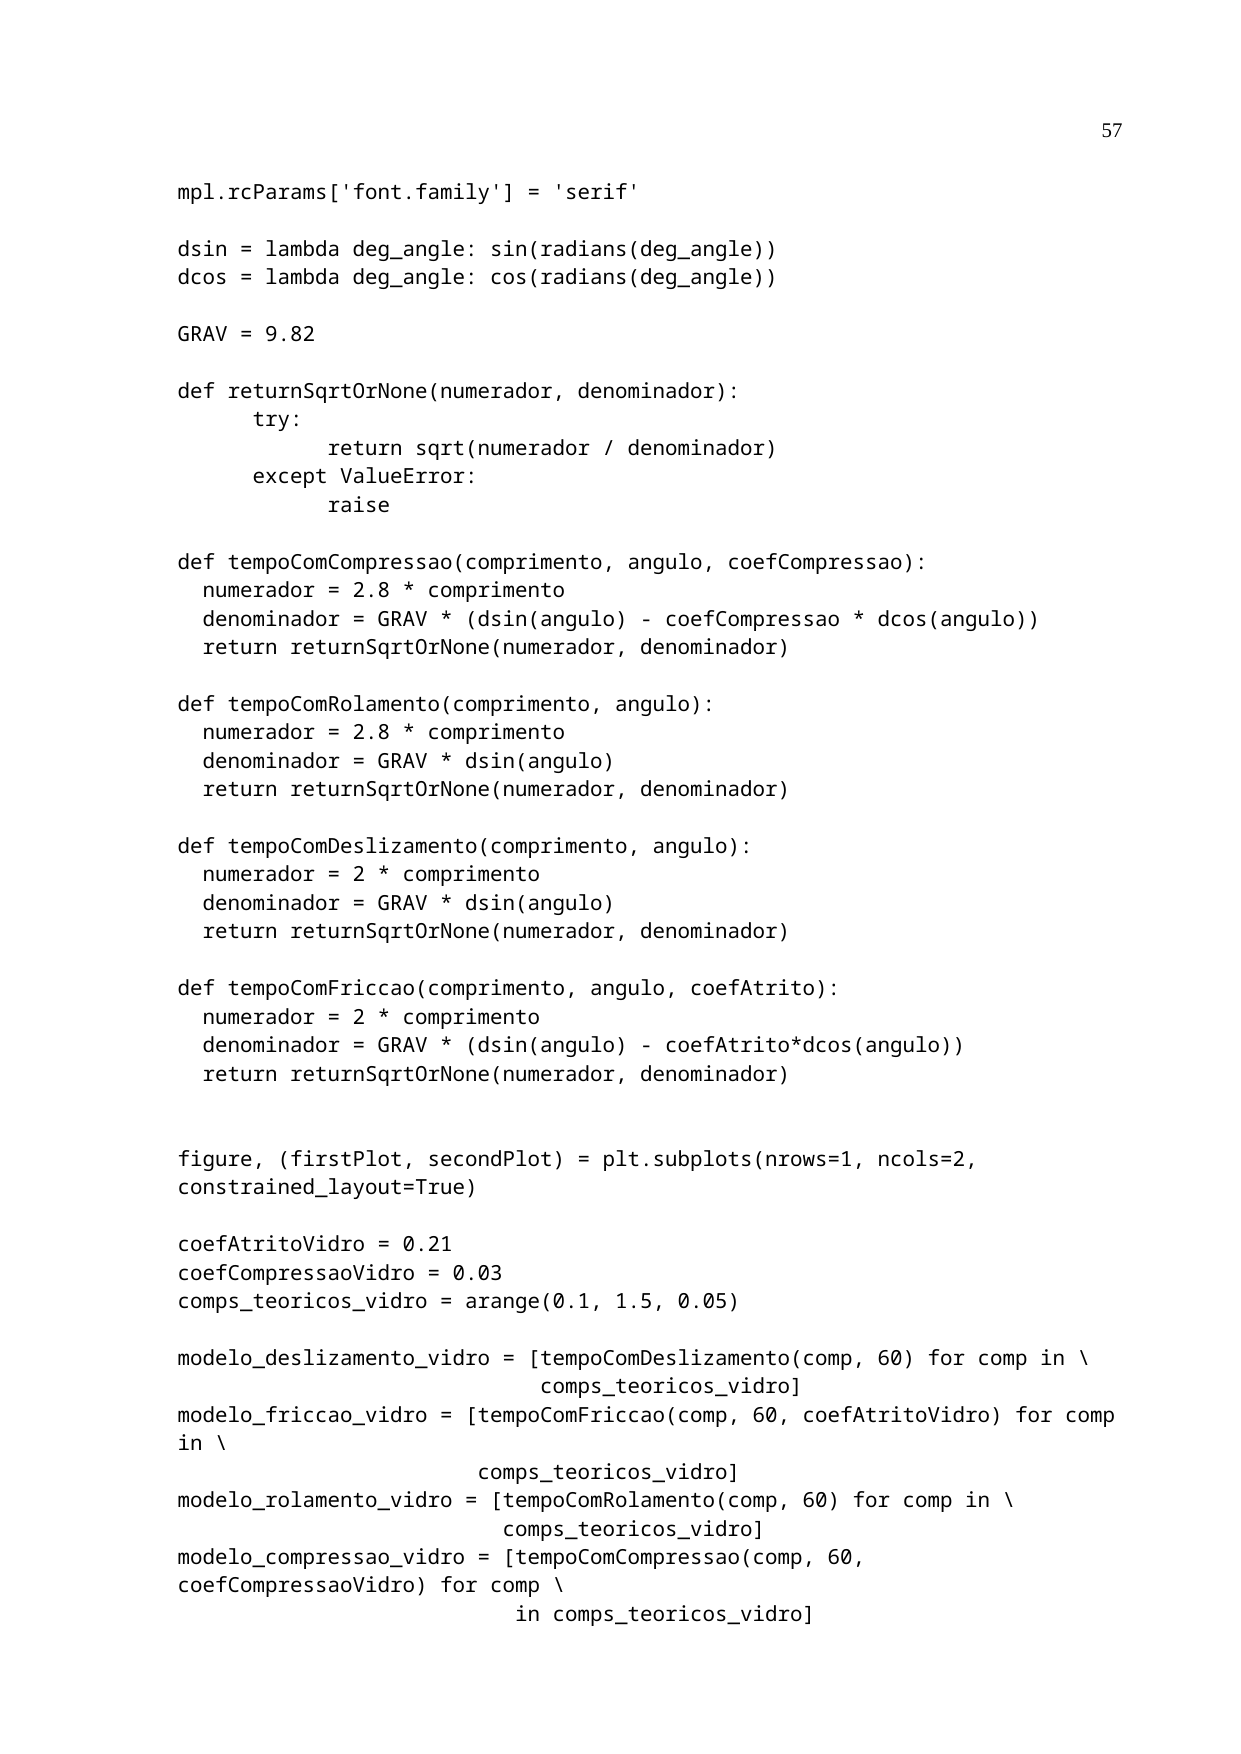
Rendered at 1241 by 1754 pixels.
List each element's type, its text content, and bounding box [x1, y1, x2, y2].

text return returnSqrtOrNone(numerador, denominador) [177, 774, 1122, 803]
text try: [177, 404, 1122, 433]
text comps_teoricos_vidro] [177, 1371, 1122, 1400]
text except ValueError: [177, 461, 1122, 490]
text def tempoComFriccao(comprimento, angulo, coefAtrito): [177, 973, 1122, 1002]
text denominador = GRAV * (dsin(angulo) - coefAtrito*dcos(angulo)) [177, 1030, 1122, 1059]
text comps_teoricos_vidro] [177, 1457, 1122, 1485]
text comps_teoricos_vidro = arange(0.1, 1.5, 0.05) [177, 1286, 1122, 1314]
text numerador = 2.8 * comprimento [177, 575, 1122, 604]
text return returnSqrtOrNone(numerador, denominador) [177, 632, 1122, 661]
text return sqrt(numerador / denominador) [177, 433, 1122, 461]
text numerador = 2.8 * comprimento [177, 717, 1122, 746]
text dcos = lambda deg_angle: cos(radians(deg_angle)) [177, 262, 1122, 291]
text mpl.rcParams['font.family'] = 'serif' [177, 177, 1122, 206]
text def tempoComRolamento(comprimento, angulo): [177, 689, 1122, 717]
text dsin = lambda deg_angle: sin(radians(deg_angle)) [177, 234, 1122, 262]
text denominador = GRAV * (dsin(angulo) - coefCompressao * dcos(angulo)) [177, 604, 1122, 632]
text return returnSqrtOrNone(numerador, denominador) [177, 916, 1122, 945]
text return returnSqrtOrNone(numerador, denominador) [177, 1059, 1122, 1087]
text numerador = 2 * comprimento [177, 859, 1122, 888]
text denominador = GRAV * dsin(angulo) [177, 746, 1122, 774]
text GRAV = 9.82 [177, 319, 1122, 348]
text def tempoComCompressao(comprimento, angulo, coefCompressao): [177, 547, 1122, 575]
text denominador = GRAV * dsin(angulo) [177, 888, 1122, 916]
text modelo_friccao_vidro = [tempoComFriccao(comp, 60, coefAtritoVidro) for comp in \ [177, 1400, 1122, 1457]
text modelo_compressao_vidro = [tempoComCompressao(comp, 60, coefCompressaoVidro) for comp \ [177, 1542, 1122, 1599]
text in comps_teoricos_vidro] [177, 1599, 1122, 1627]
text def tempoComDeslizamento(comprimento, angulo): [177, 831, 1122, 859]
text modelo_rolamento_vidro = [tempoComRolamento(comp, 60) for comp in \ [177, 1485, 1122, 1514]
text coefCompressaoVidro = 0.03 [177, 1258, 1122, 1286]
text modelo_deslizamento_vidro = [tempoComDeslizamento(comp, 60) for comp in \ [177, 1343, 1122, 1371]
text raise [177, 490, 1122, 518]
text def returnSqrtOrNone(numerador, denominador): [177, 376, 1122, 404]
text figure, (firstPlot, secondPlot) = plt.subplots(nrows=1, ncols=2, constrained_layout=True) [177, 1144, 1122, 1201]
text coefAtritoVidro = 0.21 [177, 1229, 1122, 1258]
text numerador = 2 * comprimento [177, 1002, 1122, 1030]
text comps_teoricos_vidro] [177, 1514, 1122, 1542]
